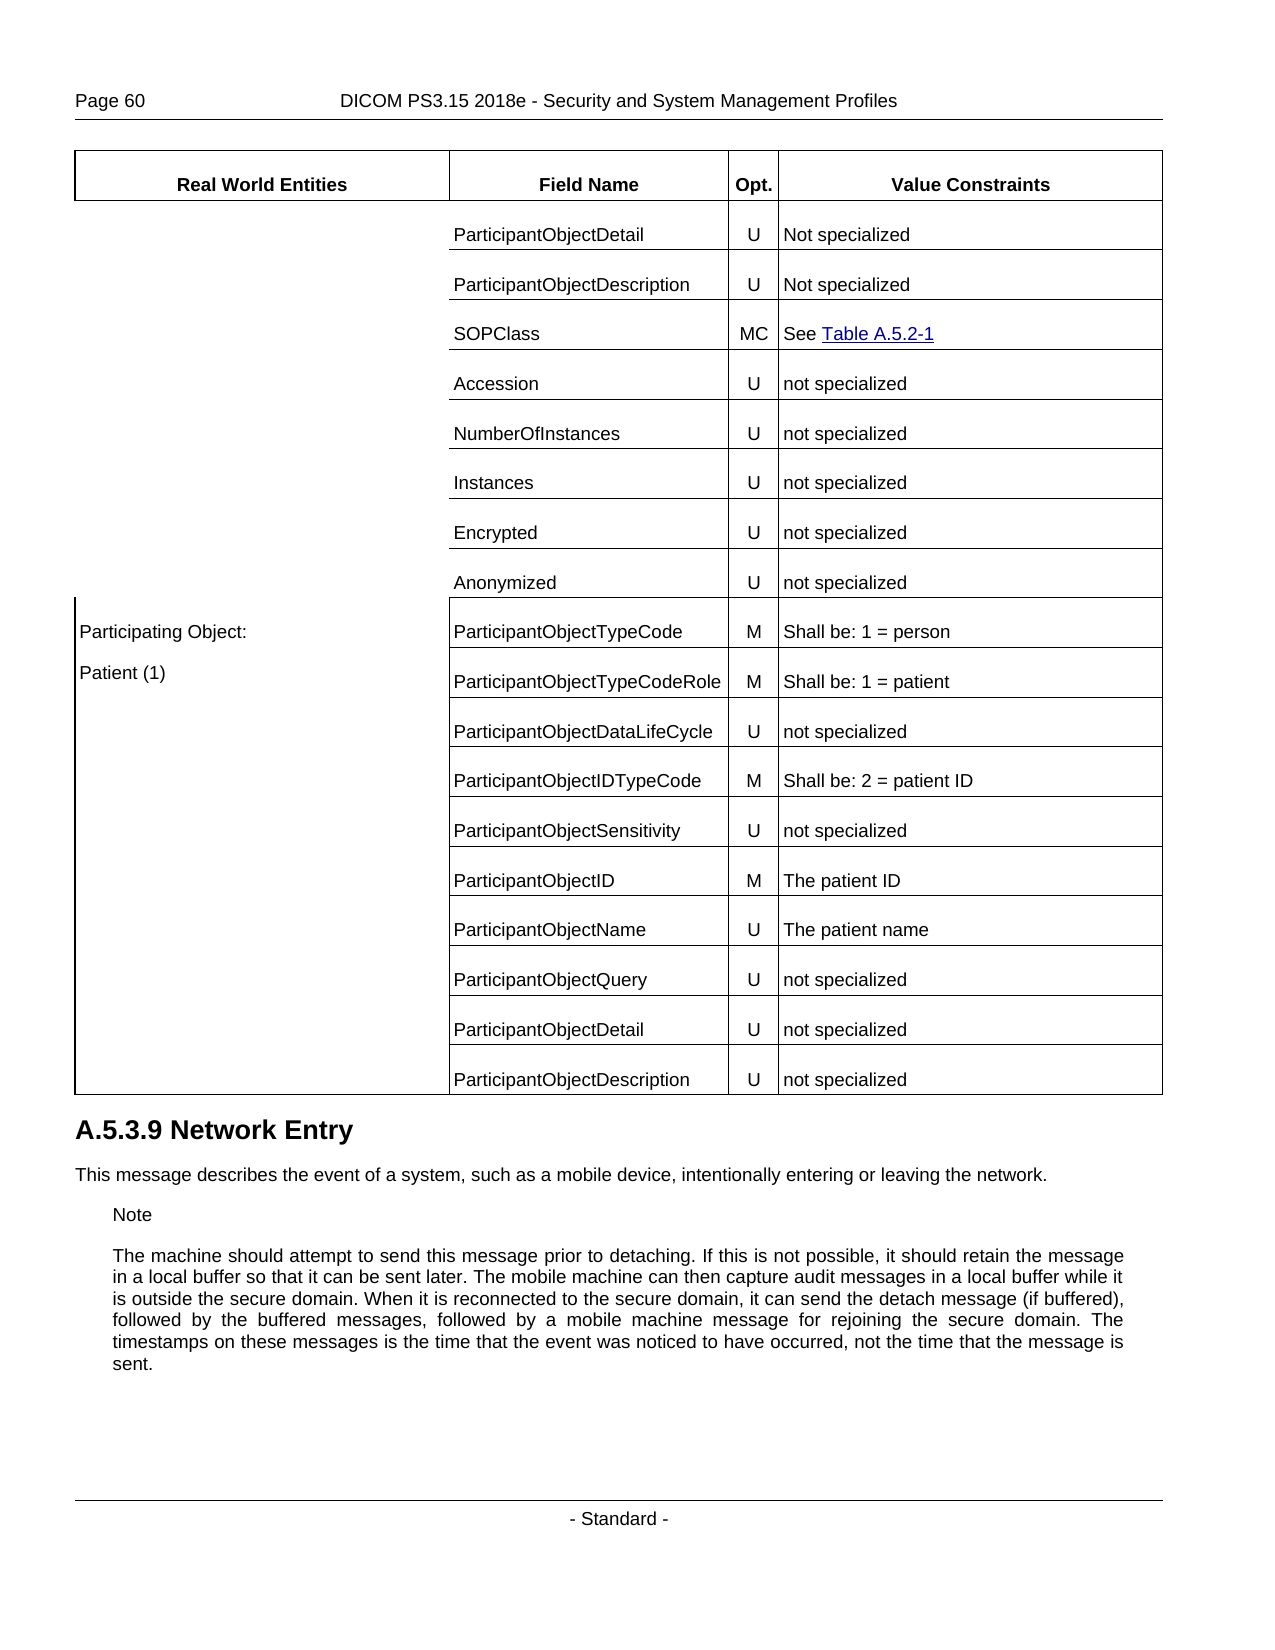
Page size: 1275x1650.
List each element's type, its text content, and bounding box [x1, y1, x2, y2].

table_cell Participating Object: Patient (1) [76, 597, 449, 1094]
table_cell U [729, 250, 778, 299]
table_cell U [729, 201, 778, 249]
table_cell Shall be: 1 = person [779, 598, 1162, 647]
table_cell U [729, 1045, 778, 1094]
table_cell SOPClass [449, 300, 728, 349]
table_cell U [729, 400, 778, 448]
table_cell Shall be: 1 = patient [779, 648, 1162, 697]
table_cell Encrypted [449, 499, 728, 547]
table_cell not specialized [779, 1045, 1162, 1094]
table_cell M [729, 648, 778, 697]
table_cell U [729, 449, 778, 498]
table_cell U [729, 698, 778, 746]
table_cell not specialized [779, 996, 1162, 1044]
table_cell not specialized [779, 350, 1162, 398]
table_cell U [729, 896, 778, 945]
table_cell M [729, 598, 778, 647]
table_header Value Constraints [779, 151, 1162, 200]
table_cell ParticipantObjectDataLifeCycle [450, 698, 728, 746]
table_cell U [729, 499, 778, 547]
table_cell Not specialized [779, 201, 1162, 249]
table_cell NumberOfInstances [449, 400, 728, 448]
table_cell ParticipantObjectDescription [450, 1045, 728, 1094]
table_cell not specialized [779, 400, 1162, 448]
text This message describes the event of a system, such as a mobile device, intentionally entering or leaving the network. [75, 1164, 1162, 1185]
table_cell ParticipantObjectTypeCodeRole [450, 648, 728, 697]
table_cell not specialized [779, 698, 1162, 746]
table_cell U [729, 946, 778, 995]
table_cell Not specialized [779, 250, 1162, 299]
text Note [112, 1204, 1125, 1226]
table_cell ParticipantObjectIDTypeCode [450, 747, 728, 796]
table_cell M [729, 747, 778, 796]
table_cell not specialized [779, 797, 1162, 846]
table_cell ParticipantObjectQuery [450, 946, 728, 995]
text A.5.3.9 Network Entry [75, 1114, 1162, 1145]
table_header Opt. [729, 151, 778, 200]
table_cell U [729, 996, 778, 1044]
table_cell U [729, 549, 778, 597]
table_cell Shall be: 2 = patient ID [779, 747, 1162, 796]
table_cell Accession [449, 350, 728, 398]
table_cell Anonymized [449, 549, 728, 597]
table_cell MC [729, 300, 778, 349]
table_cell The patient name [779, 896, 1162, 945]
table_header Field Name [450, 151, 728, 200]
table_cell not specialized [779, 549, 1162, 597]
table_cell The patient ID [779, 847, 1162, 895]
text The machine should attempt to send this message prior to detaching. If this is not possible, it should retain the message in a local buffer so that it can be sent later. The mobile machine can then capture audit messages in a local buffer while it is outside the secure domain. When it is reconnected to the secure domain, it can send the detach message (if buffered), followed by the buffered messages, followed by a mobile machine message for rejoining the secure domain. The timestamps on these messages is the time that the event was noticed to have occurred, not the time that the message is sent. [112, 1244, 1125, 1374]
table_cell Instances [449, 449, 728, 498]
table_cell ParticipantObjectSensitivity [450, 797, 728, 846]
table_cell See Table A.5.2-1 [779, 300, 1162, 349]
table_cell ParticipantObjectTypeCode [450, 598, 728, 647]
table_cell ParticipantObjectDetail [449, 201, 728, 249]
table_cell ParticipantObjectName [450, 896, 728, 945]
table_cell M [729, 847, 778, 895]
table_cell U [729, 797, 778, 846]
table_header Real World Entities [76, 151, 449, 200]
table_cell ParticipantObjectDescription [449, 250, 728, 299]
table_cell ParticipantObjectDetail [450, 996, 728, 1044]
table_cell ParticipantObjectID [450, 847, 728, 895]
table_cell not specialized [779, 946, 1162, 995]
table_cell U [729, 350, 778, 398]
table_cell not specialized [779, 449, 1162, 498]
table_cell not specialized [779, 499, 1162, 547]
